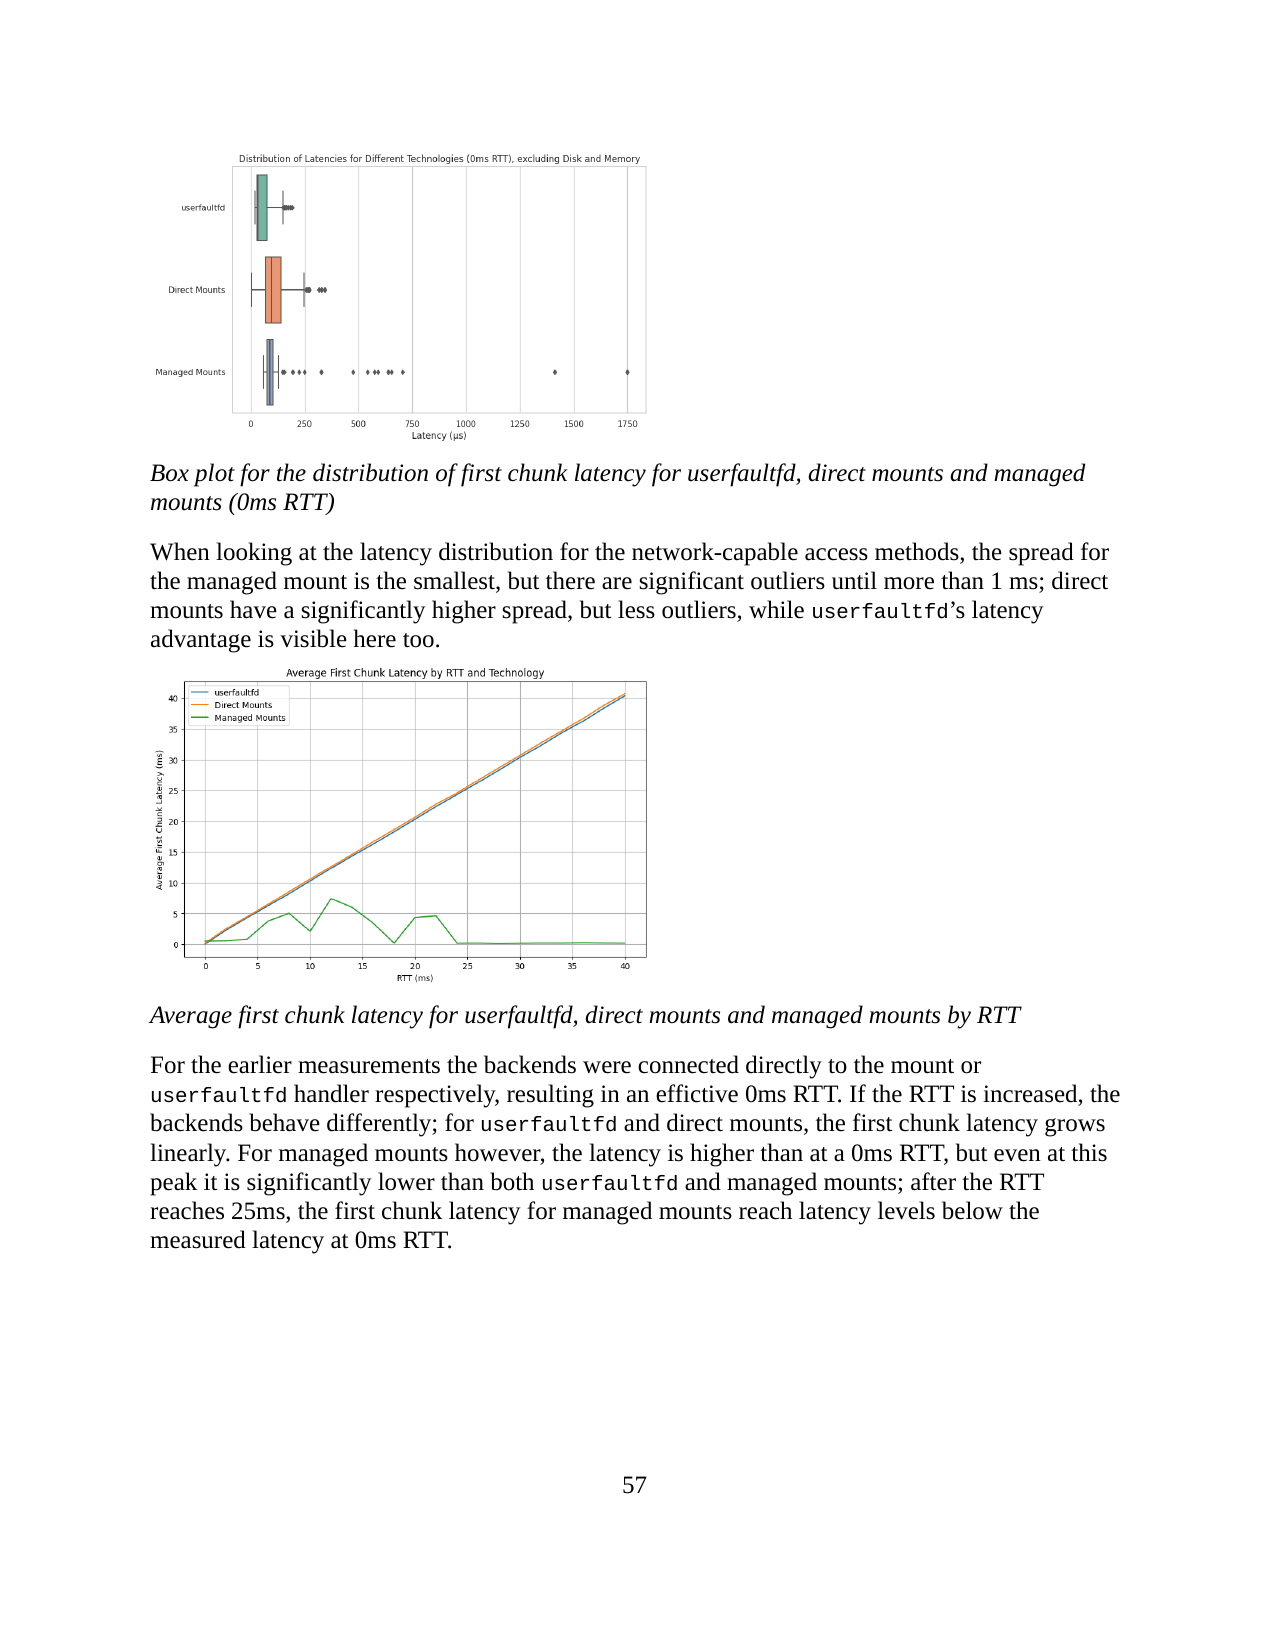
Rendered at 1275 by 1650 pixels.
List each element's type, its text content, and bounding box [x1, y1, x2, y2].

text Average first chunk latency for userfaultfd, direct mounts and managed mounts by RTT [150, 1000, 1125, 1029]
text When looking at the latency distribution for the network-capable access methods, the spread for the managed mount is the smallest, but there are significant outliers until more than 1 ms; direct mounts have a significantly higher spread, but less outliers, while userfaultfd’s latency advantage is visible here too. [150, 537, 1125, 653]
picture [150, 150, 650, 446]
text Box plot for the distribution of first chunk latency for userfaultfd, direct mounts and managed mounts (0ms RTT) [150, 458, 1125, 516]
picture [150, 662, 650, 988]
text For the earlier measurements the backends were connected directly to the mount or userfaultfd handler respectively, resulting in an effictive 0ms RTT. If the RTT is increased, the backends behave differently; for userfaultfd and direct mounts, the first chunk latency grows linearly. For managed mounts however, the latency is higher than at a 0ms RTT, but even at this peak it is significantly lower than both userfaultfd and managed mounts; after the RTT reaches 25ms, the first chunk latency for managed mounts reach latency levels below the measured latency at 0ms RTT. [150, 1050, 1125, 1254]
